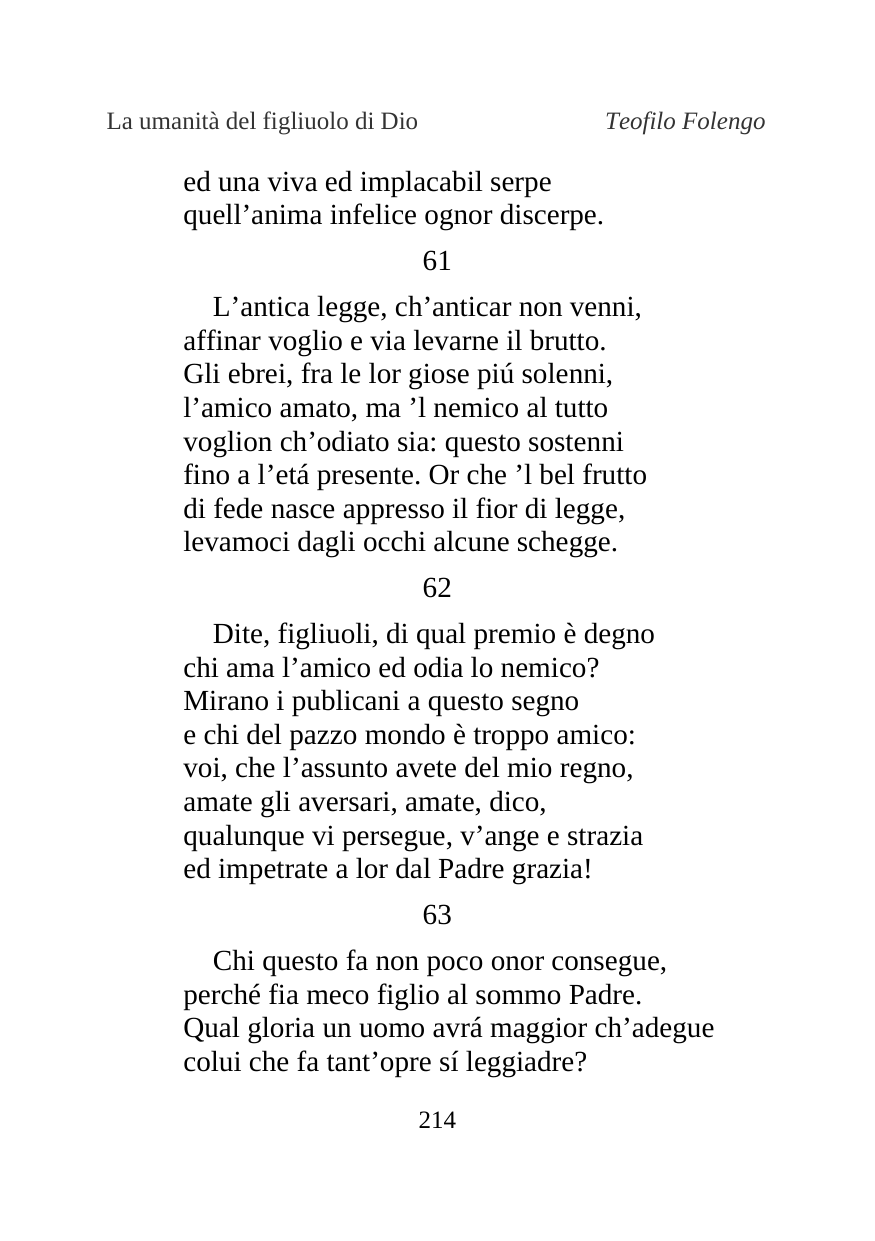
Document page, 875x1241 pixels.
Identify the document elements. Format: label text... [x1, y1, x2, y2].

text Dite, figliuoli, di qual premio è degno chi ama l’amico ed odia lo nemico? Mirano i publicani a questo segno e chi del pazzo mondo è troppo amico: voi, che l’assunto avete del mio regno, amate gli aversari, amate, dico, qualunque vi persegue, v’ange e strazia ed impetrate a lor dal Padre grazia! [183, 616, 768, 885]
text L’antica legge, ch’anticar non venni, affinar voglio e via levarne il brutto. Gli ebrei, fra le lor giose piú solenni, l’amico amato, ma ’l nemico al tutto voglion ch’odiato sia: questo sostenni fino a l’etá presente. Or che ’l bel frutto di fede nasce appresso il fior di legge, levamoci dagli occhi alcune schegge. [183, 289, 768, 558]
text 61 [106, 243, 768, 277]
text ed una viva ed implacabil serpe quell’anima infelice ognor discerpe. [183, 164, 768, 231]
text 62 [106, 570, 768, 604]
text 63 [106, 897, 768, 931]
text Chi questo fa non poco onor consegue, perché fia meco figlio al sommo Padre. Qual gloria un uomo avrá maggior ch’adegue colui che fa tant’opre sí leggiadre? [183, 943, 768, 1077]
